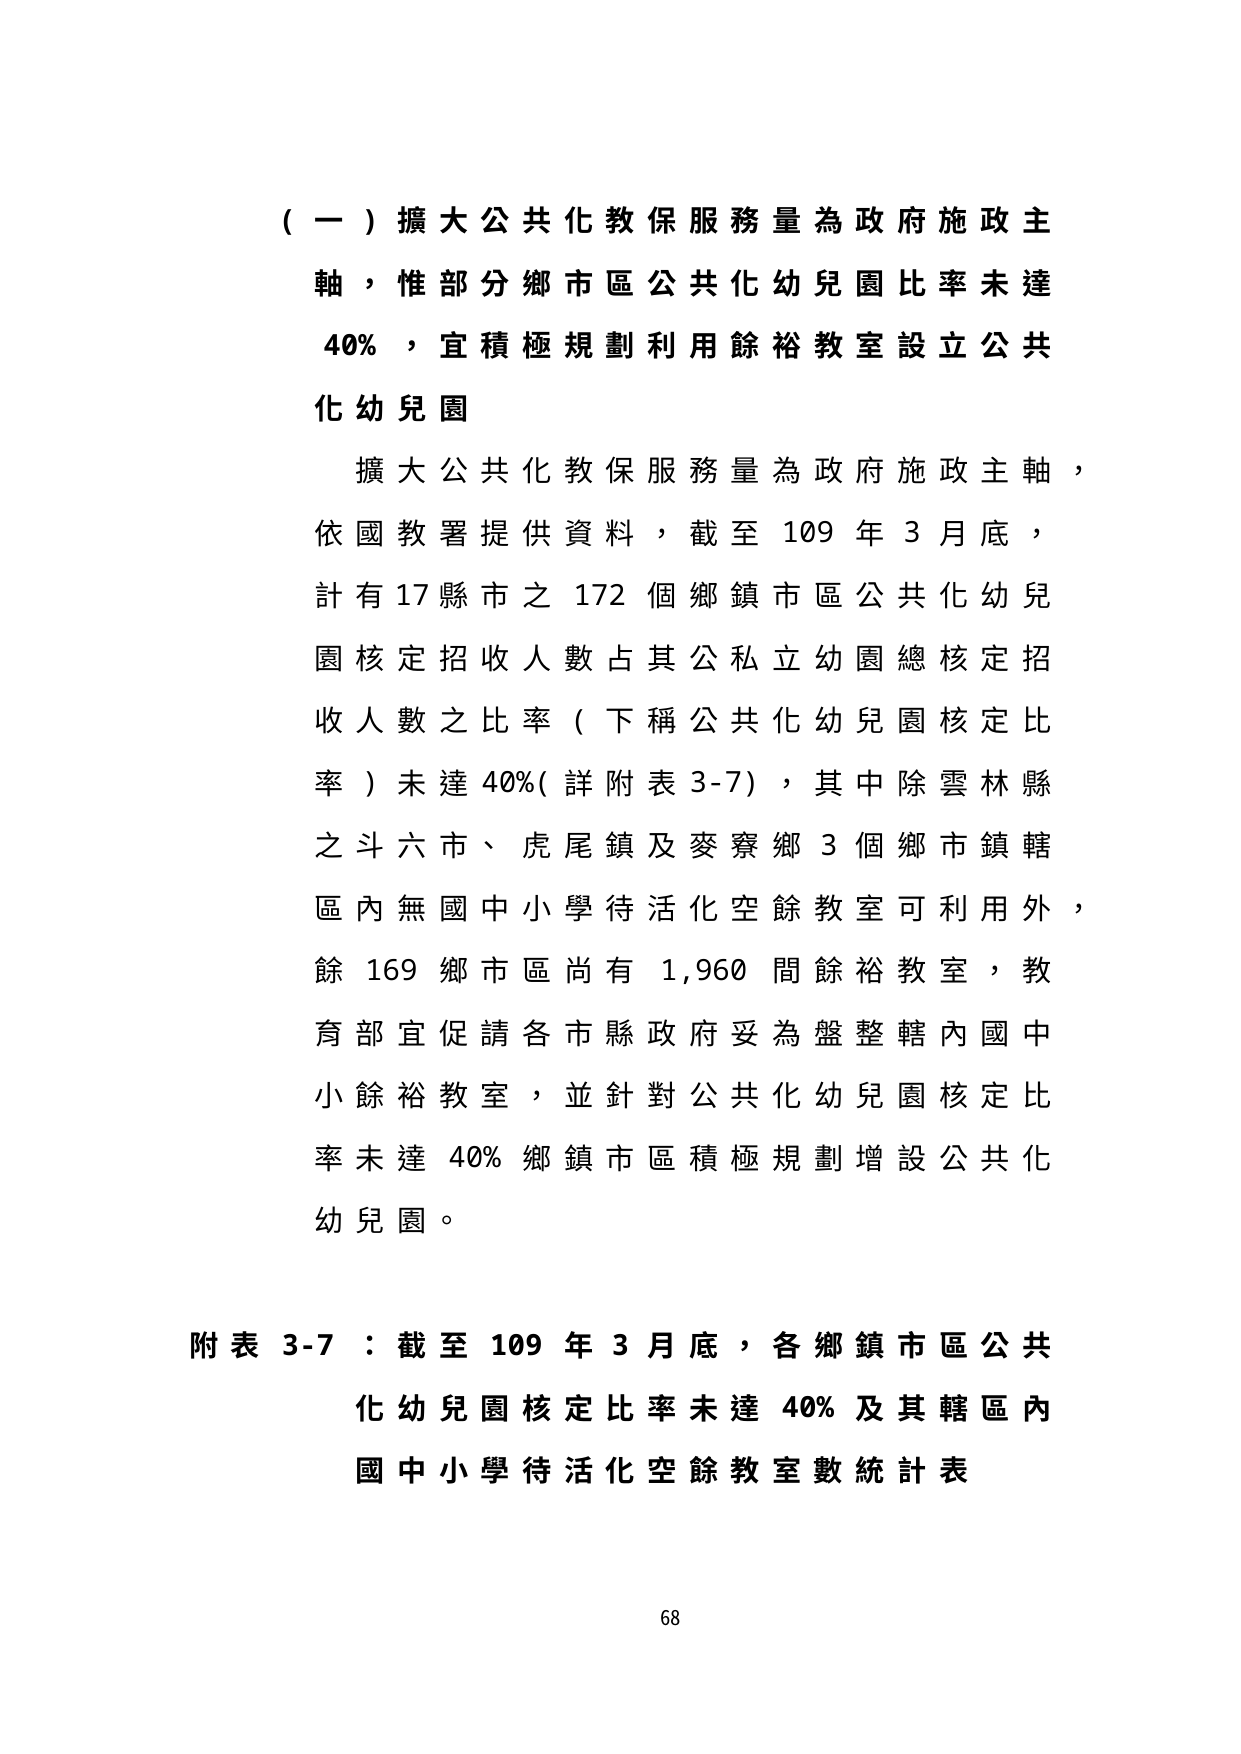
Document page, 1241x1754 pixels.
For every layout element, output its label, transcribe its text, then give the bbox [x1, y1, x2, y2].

text 附表3-7：截至109年3月底，各鄉鎮市區公共化幼兒園核定比率未達40%及其轄區內國中小學待活化空餘教室數統計表 [183, 1302, 1058, 1490]
text (一)擴大公共化教保服務量為政府施政主軸，惟部分鄉市區公共化幼兒園比率未達40%，宜積極規劃利用餘裕教室設立公共化幼兒園 [242, 177, 1058, 427]
text 擴大公共化教保服務量為政府施政主軸，依國教署提供資料，截至109年3月底，計有17縣市之172個鄉鎮市區公共化幼兒園核定招收人數占其公私立幼園總核定招收人數之比率(下稱公共化幼兒園核定比率)未達40%(詳附表3-7)，其中除雲林縣之斗六市、虎尾鎮及麥竂鄉3個鄉市鎮轄區內無國中小學待活化空餘教室可利用外，餘169鄉市區尚有1,960間餘裕教室，教育部宜促請各市縣政府妥為盤整轄內國中小餘裕教室，並針對公共化幼兒園核定比率未達40%鄉鎮市區積極規劃增設公共化幼兒園。 [271, 427, 1058, 1240]
